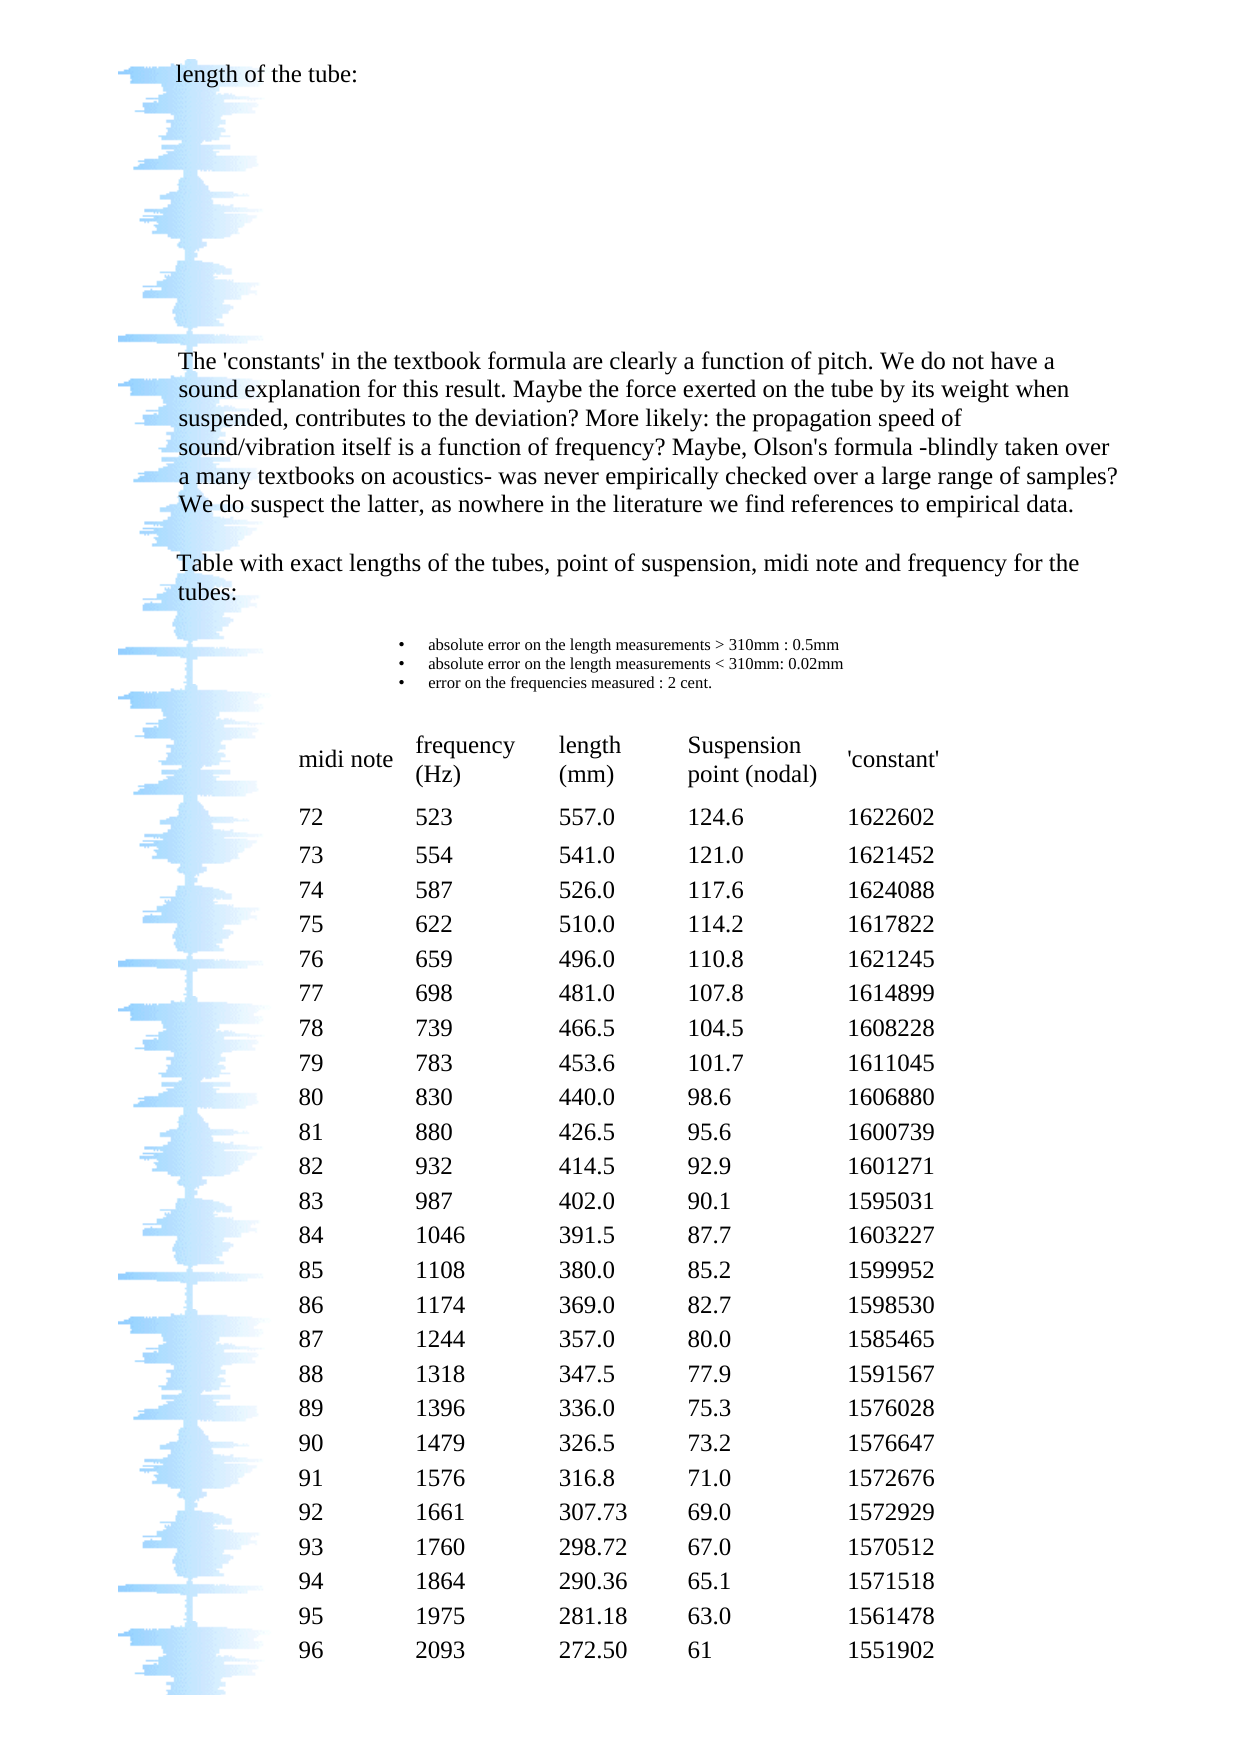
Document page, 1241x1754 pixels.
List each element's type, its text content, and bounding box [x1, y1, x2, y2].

table_cell 117.6 [685, 872, 844, 906]
table_cell 1244 [412, 1321, 556, 1356]
table_header Suspension point (nodal) [685, 722, 844, 795]
table_cell 83 [295, 1183, 412, 1218]
table_cell 466.5 [556, 1010, 684, 1045]
table_cell 110.8 [685, 941, 844, 976]
text length of the tube: [175, 59, 1121, 88]
table_cell 1621452 [844, 837, 1004, 872]
table_cell 1611045 [844, 1045, 1004, 1079]
table_cell 84 [295, 1218, 412, 1252]
text Table with exact lengths of the tubes, point of suspension, midi note and frequency for the tubes: [176, 548, 1118, 605]
table_cell 98.6 [685, 1079, 844, 1114]
table_header midi note [295, 722, 412, 795]
table_cell 307.73 [556, 1494, 684, 1529]
table_cell 1046 [412, 1218, 556, 1252]
table_cell 510.0 [556, 906, 684, 941]
table_cell 1318 [412, 1356, 556, 1391]
table_cell 69.0 [685, 1494, 844, 1529]
table_cell 86 [295, 1287, 412, 1321]
table_cell 1572929 [844, 1494, 1004, 1529]
table_cell 739 [412, 1010, 556, 1045]
table_cell 77.9 [685, 1356, 844, 1391]
picture [118, 59, 1182, 1695]
table_cell 1174 [412, 1287, 556, 1321]
table_cell 78 [295, 1010, 412, 1045]
table_cell 347.5 [556, 1356, 684, 1391]
list absolute error on the length measurements > 310mm : 0.5mm [398, 635, 945, 654]
table_cell 1595031 [844, 1183, 1004, 1218]
table_cell 298.72 [556, 1529, 684, 1563]
table_cell 1622602 [844, 795, 1004, 837]
table_cell 90 [295, 1425, 412, 1460]
table_cell 87.7 [685, 1218, 844, 1252]
table_cell 87 [295, 1321, 412, 1356]
table_cell 94 [295, 1564, 412, 1598]
table_cell 1975 [412, 1598, 556, 1633]
table_cell 73.2 [685, 1425, 844, 1460]
table_cell 557.0 [556, 795, 684, 837]
table_cell 659 [412, 941, 556, 976]
table_cell 541.0 [556, 837, 684, 872]
list error on the frequencies measured : 2 cent. [398, 673, 945, 693]
table_cell 1621245 [844, 941, 1004, 976]
table_cell 326.5 [556, 1425, 684, 1460]
table_cell 1600739 [844, 1114, 1004, 1148]
table_cell 82 [295, 1149, 412, 1183]
table_cell 85 [295, 1252, 412, 1287]
table_cell 453.6 [556, 1045, 684, 1079]
table_cell 72 [295, 795, 412, 837]
table_cell 124.6 [685, 795, 844, 837]
table_cell 316.8 [556, 1460, 684, 1494]
table_cell 1576028 [844, 1391, 1004, 1425]
table_cell 622 [412, 906, 556, 941]
table_cell 1591567 [844, 1356, 1004, 1391]
table_cell 104.5 [685, 1010, 844, 1045]
table_cell 1608228 [844, 1010, 1004, 1045]
table_cell 1760 [412, 1529, 556, 1563]
table_cell 391.5 [556, 1218, 684, 1252]
table_cell 89 [295, 1391, 412, 1425]
table_cell 107.8 [685, 976, 844, 1010]
table_cell 783 [412, 1045, 556, 1079]
table_cell 880 [412, 1114, 556, 1148]
table_cell 932 [412, 1149, 556, 1183]
table_cell 380.0 [556, 1252, 684, 1287]
table_cell 290.36 [556, 1564, 684, 1598]
table_cell 1479 [412, 1425, 556, 1460]
table_cell 67.0 [685, 1529, 844, 1563]
table_cell 71.0 [685, 1460, 844, 1494]
table_cell 1561478 [844, 1598, 1004, 1633]
table_cell 88 [295, 1356, 412, 1391]
table_cell 95 [295, 1598, 412, 1633]
table_cell 830 [412, 1079, 556, 1114]
table_cell 1614899 [844, 976, 1004, 1010]
table_cell 1617822 [844, 906, 1004, 941]
table_cell 1585465 [844, 1321, 1004, 1356]
table_cell 426.5 [556, 1114, 684, 1148]
table_cell 987 [412, 1183, 556, 1218]
table_cell 2093 [412, 1633, 556, 1667]
text The 'constants' in the textbook formula are clearly a function of pitch. We do not have a sound explanation for this result. Maybe the force exerted on the tube by its weight when suspended, contributes to the deviation? More likely: the propagation speed of sound/vibration itself is a function of frequency? Maybe, Olson's formula -blindly taken over a many textbooks on acoustics- was never empirically checked over a large range of samples? We do suspect the latter, as nowhere in the literature we find references to empirical data. [178, 346, 1119, 518]
table_cell 336.0 [556, 1391, 684, 1425]
table_cell 1864 [412, 1564, 556, 1598]
table_cell 75 [295, 906, 412, 941]
table_cell 554 [412, 837, 556, 872]
table_cell 92.9 [685, 1149, 844, 1183]
table_cell 96 [295, 1633, 412, 1667]
table_cell 101.7 [685, 1045, 844, 1079]
table_cell 1576647 [844, 1425, 1004, 1460]
table_cell 1598530 [844, 1287, 1004, 1321]
table_cell 65.1 [685, 1564, 844, 1598]
table_cell 63.0 [685, 1598, 844, 1633]
table_cell 95.6 [685, 1114, 844, 1148]
table_cell 523 [412, 795, 556, 837]
table_cell 85.2 [685, 1252, 844, 1287]
table_cell 402.0 [556, 1183, 684, 1218]
table_cell 281.18 [556, 1598, 684, 1633]
table_cell 1599952 [844, 1252, 1004, 1287]
table_cell 80.0 [685, 1321, 844, 1356]
table_cell 1571518 [844, 1564, 1004, 1598]
table_cell 1601271 [844, 1149, 1004, 1183]
table_cell 369.0 [556, 1287, 684, 1321]
table_cell 1572676 [844, 1460, 1004, 1494]
list absolute error on the length measurements < 310mm: 0.02mm [398, 654, 945, 673]
table_cell 92 [295, 1494, 412, 1529]
table_cell 74 [295, 872, 412, 906]
table_cell 77 [295, 976, 412, 1010]
table_cell 90.1 [685, 1183, 844, 1218]
table_cell 526.0 [556, 872, 684, 906]
table_cell 440.0 [556, 1079, 684, 1114]
table_cell 114.2 [685, 906, 844, 941]
table_cell 121.0 [685, 837, 844, 872]
table_cell 1396 [412, 1391, 556, 1425]
table_cell 91 [295, 1460, 412, 1494]
table_cell 76 [295, 941, 412, 976]
table_cell 698 [412, 976, 556, 1010]
table_cell 1551902 [844, 1633, 1004, 1667]
table_cell 357.0 [556, 1321, 684, 1356]
table_cell 61 [685, 1633, 844, 1667]
table_header frequency (Hz) [412, 722, 556, 795]
table_cell 75.3 [685, 1391, 844, 1425]
table_cell 1603227 [844, 1218, 1004, 1252]
table_cell 481.0 [556, 976, 684, 1010]
table_cell 1108 [412, 1252, 556, 1287]
table_cell 1661 [412, 1494, 556, 1529]
table_cell 93 [295, 1529, 412, 1563]
table_cell 496.0 [556, 941, 684, 976]
table_cell 587 [412, 872, 556, 906]
table_cell 82.7 [685, 1287, 844, 1321]
table_cell 414.5 [556, 1149, 684, 1183]
table_cell 73 [295, 837, 412, 872]
table_cell 272.50 [556, 1633, 684, 1667]
table_header length (mm) [556, 722, 684, 795]
table_cell 81 [295, 1114, 412, 1148]
table_cell 1624088 [844, 872, 1004, 906]
table_cell 79 [295, 1045, 412, 1079]
table_cell 1570512 [844, 1529, 1004, 1563]
table_header 'constant' [844, 722, 1004, 795]
table_cell 80 [295, 1079, 412, 1114]
table_cell 1606880 [844, 1079, 1004, 1114]
table_cell 1576 [412, 1460, 556, 1494]
